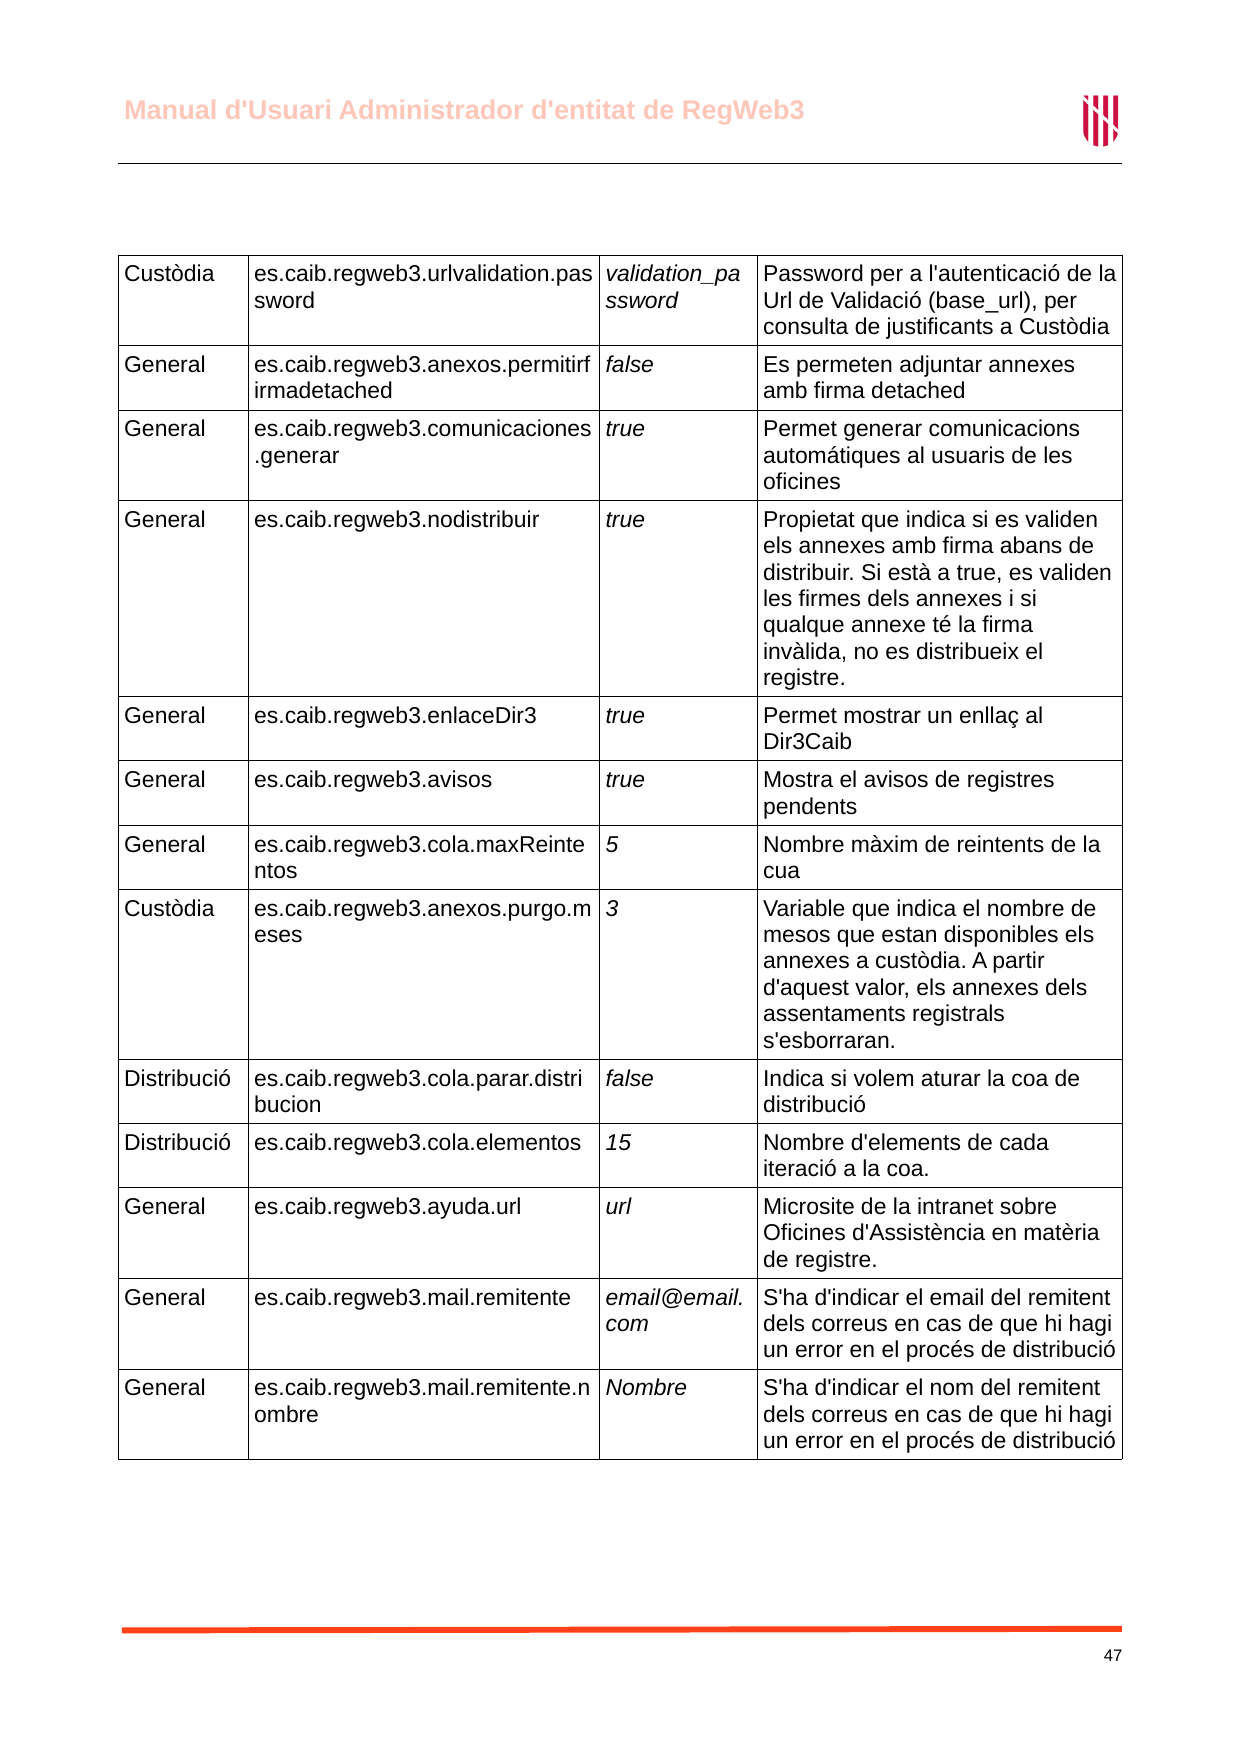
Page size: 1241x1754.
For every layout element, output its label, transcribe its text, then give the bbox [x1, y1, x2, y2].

table_cell url [600, 1188, 757, 1278]
table_cell false [600, 346, 757, 409]
table_cell General [119, 1188, 248, 1278]
table_cell Distribució [119, 1060, 248, 1123]
table_cell es.caib.regweb3.cola.parar.distribucion [249, 1060, 599, 1123]
table_cell es.caib.regweb3.enlaceDir3 [249, 697, 599, 760]
table_cell es.caib.regweb3.urlvalidation.password [249, 256, 599, 345]
table_cell Custòdia [119, 890, 248, 1059]
table_cell S'ha d'indicar el nom del remitent dels correus en cas de que hi hagi un error en el procés de distribució [758, 1370, 1122, 1459]
table_cell Distribució [119, 1124, 248, 1187]
table_cell true [600, 697, 757, 760]
table_cell es.caib.regweb3.mail.remitente [249, 1279, 599, 1368]
table_cell validation_password [600, 256, 757, 345]
table_cell Password per a l'autenticació de la Url de Validació (base_url), per consulta de justificants a Custòdia [758, 256, 1122, 345]
table_cell Nombre d'elements de cada iteració a la coa. [758, 1124, 1122, 1187]
table_cell true [600, 411, 757, 500]
table_cell es.caib.regweb3.mail.remitente.nombre [249, 1370, 599, 1459]
table_cell General [119, 1279, 248, 1368]
table_cell Microsite de la intranet sobre Oficines d'Assistència en matèria de registre. [758, 1188, 1122, 1278]
table_cell General [119, 501, 248, 696]
table_cell es.caib.regweb3.nodistribuir [249, 501, 599, 696]
table_cell Permet generar comunicacions automátiques al usuaris de les oficines [758, 411, 1122, 500]
table_cell es.caib.regweb3.cola.maxReintentos [249, 826, 599, 889]
table_cell Nombre [600, 1370, 757, 1459]
table_cell 15 [600, 1124, 757, 1187]
table_cell Custòdia [119, 256, 248, 345]
table_cell General [119, 826, 248, 889]
table_cell Mostra el avisos de registres pendents [758, 761, 1122, 825]
table_cell Permet mostrar un enllaç al Dir3Caib [758, 697, 1122, 760]
picture [1080, 93, 1121, 148]
table_cell Propietat que indica si es validen els annexes amb firma abans de distribuir. Si està a true, es validen les firmes dels annexes i si qualque annexe té la firma invàlida, no es distribueix el registre. [758, 501, 1122, 696]
table_cell Indica si volem aturar la coa de distribució [758, 1060, 1122, 1123]
table_cell es.caib.regweb3.comunicaciones.generar [249, 411, 599, 500]
table_cell true [600, 761, 757, 825]
table_cell es.caib.regweb3.ayuda.url [249, 1188, 599, 1278]
table_cell S'ha d'indicar el email del remitent dels correus en cas de que hi hagi un error en el procés de distribució [758, 1279, 1122, 1368]
table_cell General [119, 411, 248, 500]
table_cell Nombre màxim de reintents de la cua [758, 826, 1122, 889]
table_cell General [119, 346, 248, 409]
table_cell General [119, 697, 248, 760]
table_cell true [600, 501, 757, 696]
table_cell Variable que indica el nombre de mesos que estan disponibles els annexes a custòdia. A partir d'aquest valor, els annexes dels assentaments registrals s'esborraran. [758, 890, 1122, 1059]
table_cell General [119, 1370, 248, 1459]
table_cell false [600, 1060, 757, 1123]
table_cell es.caib.regweb3.cola.elementos [249, 1124, 599, 1187]
table_cell General [119, 761, 248, 825]
table_cell 5 [600, 826, 757, 889]
table_cell es.caib.regweb3.avisos [249, 761, 599, 825]
table_cell email@email.com [600, 1279, 757, 1368]
table_cell es.caib.regweb3.anexos.purgo.meses [249, 890, 599, 1059]
table_cell 3 [600, 890, 757, 1059]
table_cell es.caib.regweb3.anexos.permitirfirmadetached [249, 346, 599, 409]
table_cell Es permeten adjuntar annexes amb firma detached [758, 346, 1122, 409]
